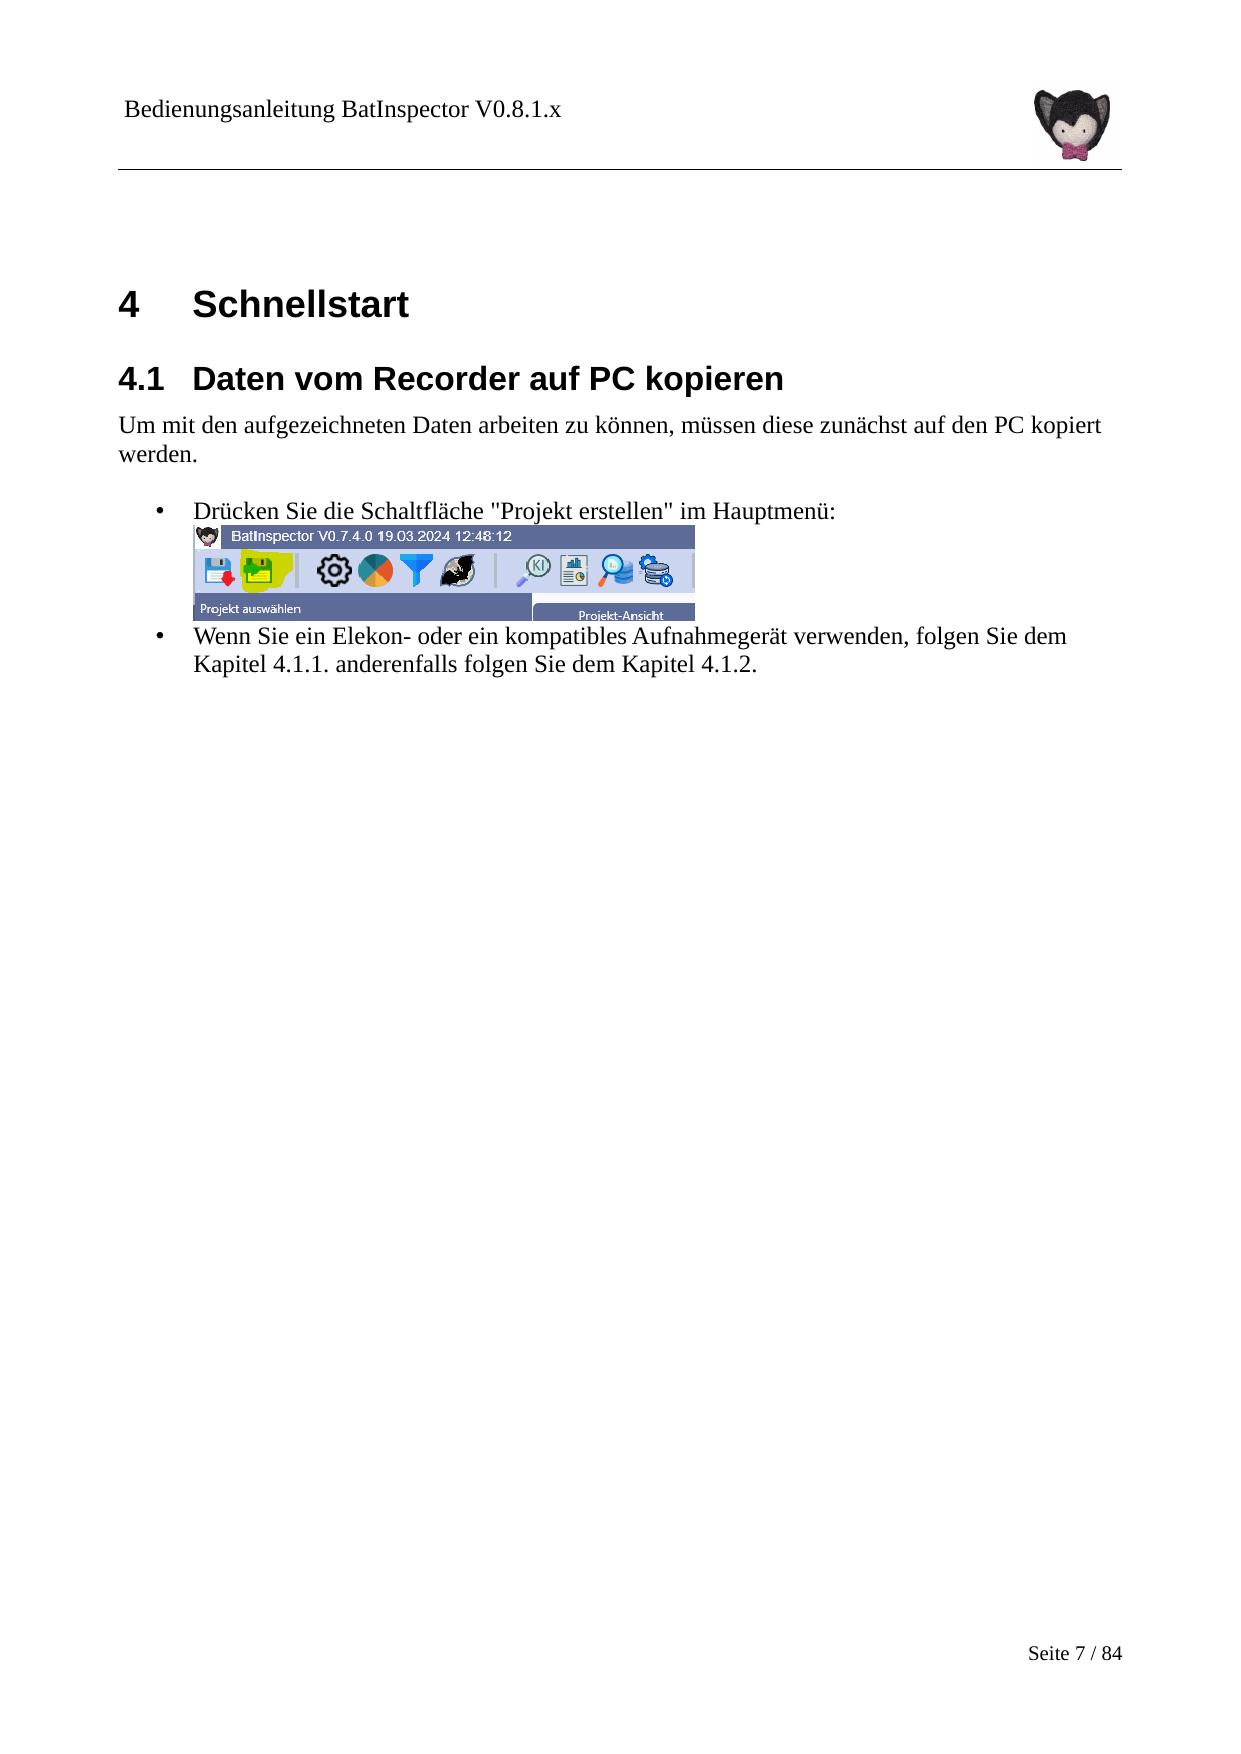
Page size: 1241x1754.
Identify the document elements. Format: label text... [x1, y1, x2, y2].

list Wenn Sie ein Elekon- oder ein kompatibles Aufnahmegerät verwenden, folgen Sie dem Kapitel 4.1.1. anderenfalls folgen Sie dem Kapitel 4.1.2. [156, 621, 1122, 678]
picture [193, 525, 695, 621]
text Um mit den aufgezeichneten Daten arbeiten zu können, müssen diese zunächst auf den PC kopiert werden. [118, 410, 1122, 468]
subtitle Schnellstart [118, 282, 1122, 326]
picture [1030, 80, 1119, 169]
subtitle Daten vom Recorder auf PC kopieren [118, 359, 1122, 398]
list Drücken Sie die Schaltfläche "Projekt erstellen" im Hauptmenü: [156, 496, 1122, 525]
